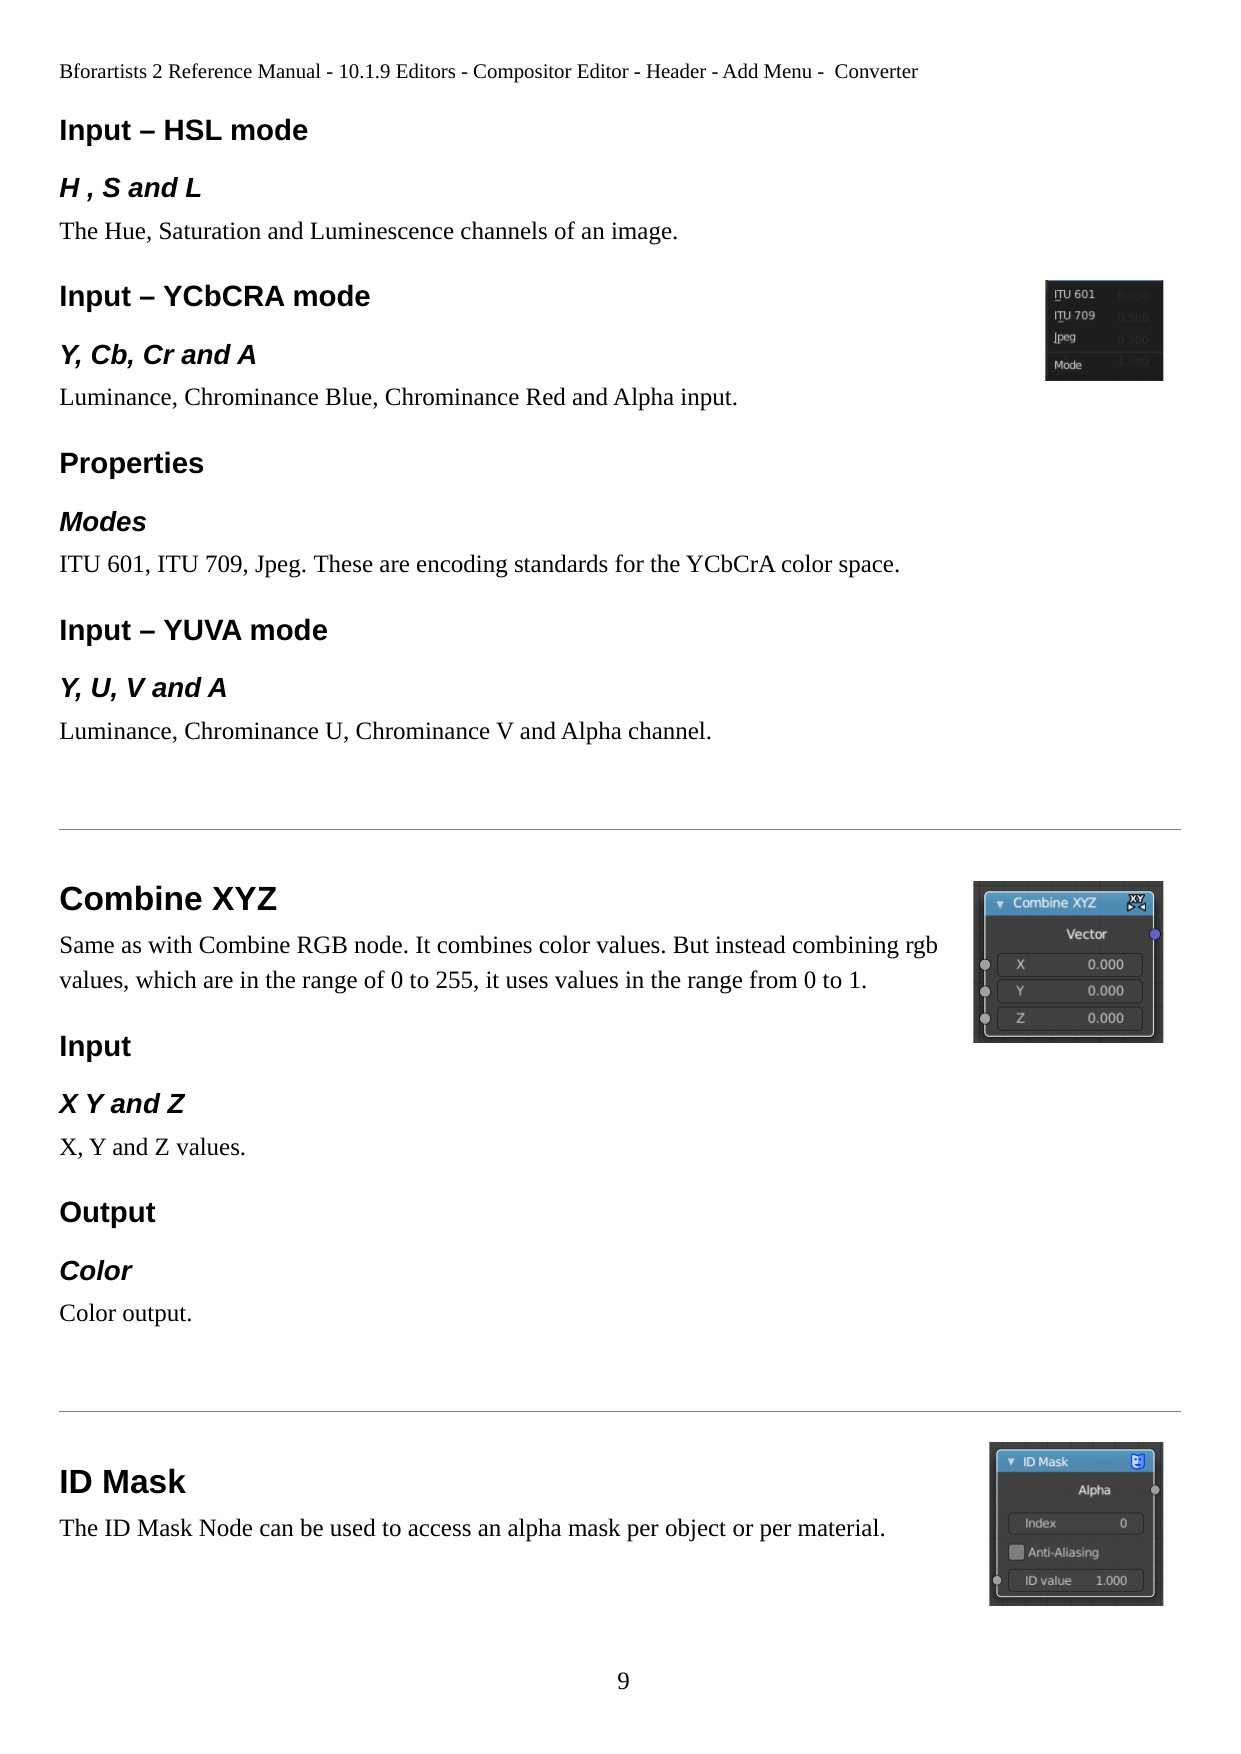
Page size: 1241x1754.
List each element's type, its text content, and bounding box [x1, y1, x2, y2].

text Color output. [59, 1298, 1181, 1327]
picture [989, 1442, 1164, 1606]
picture [973, 881, 1164, 1043]
text X, Y and Z values. [59, 1132, 1181, 1160]
text The ID Mask Node can be used to access an alpha mask per object or per material. [59, 1513, 989, 1541]
text Luminance, Chrominance Blue, Chrominance Red and Alpha input. [59, 382, 1181, 411]
subtitle H , S and L [59, 171, 1181, 203]
text Same as with Combine RGB node. It combines color values. But instead combining rgb values, which are in the range of 0 to 255, it uses values in the range from 0 to 1. [59, 930, 973, 993]
subtitle ID Mask [59, 1461, 989, 1500]
text Luminance, Chrominance U, Chrominance V and Alpha channel. [59, 716, 1181, 745]
subtitle Modes [59, 505, 1181, 537]
subtitle Y, Cb, Cr and A [59, 338, 1045, 370]
subtitle Output [59, 1195, 1181, 1229]
subtitle Input – YCbCRA mode [59, 279, 1181, 313]
picture [1045, 280, 1164, 381]
subtitle [1164, 338, 1181, 370]
subtitle Properties [59, 446, 1181, 480]
subtitle Input – YUVA mode [59, 613, 1181, 647]
subtitle Combine XYZ [59, 879, 1181, 918]
subtitle X Y and Z [59, 1087, 1181, 1119]
text ITU 601, ITU 709, Jpeg. These are encoding standards for the YCbCrA color space. [59, 549, 1181, 578]
subtitle Y, U, V and A [59, 672, 1181, 703]
subtitle [1164, 1461, 1181, 1500]
subtitle Input – HSL mode [59, 113, 1181, 146]
text The Hue, Saturation and Luminescence channels of an image. [59, 216, 1181, 244]
subtitle Input [59, 1028, 1181, 1062]
subtitle Color [59, 1254, 1181, 1286]
